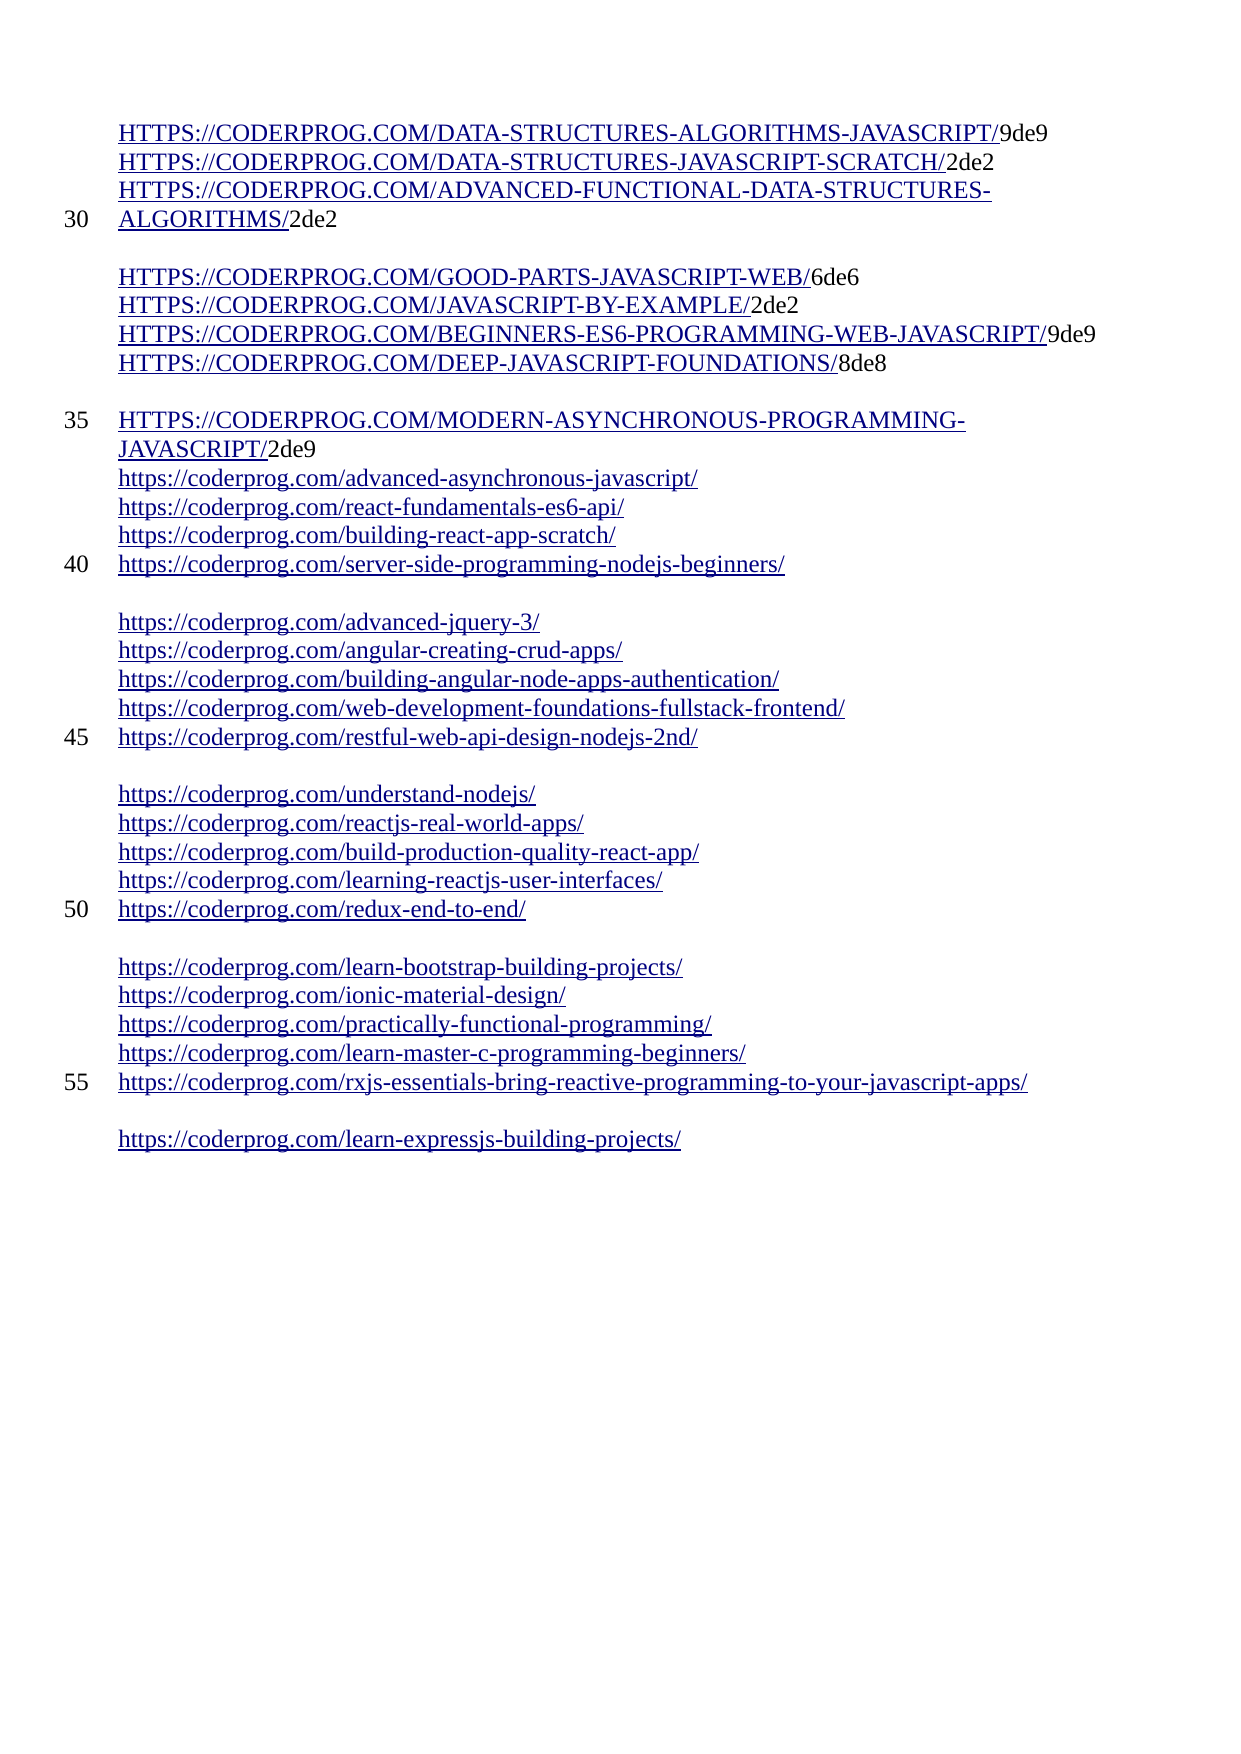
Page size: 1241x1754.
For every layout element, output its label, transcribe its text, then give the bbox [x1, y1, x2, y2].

text https://coderprog.com/learn-master-c-programming-beginners/ [118, 1038, 1122, 1067]
text HTTPS://CODERPROG.COM/JAVASCRIPT-BY-EXAMPLE/2de2 [118, 291, 1122, 319]
text HTTPS://CODERPROG.COM/ADVANCED-FUNCTIONAL-DATA-STRUCTURES-ALGORITHMS/2de2 [118, 176, 1122, 233]
text HTTPS://CODERPROG.COM/BEGINNERS-ES6-PROGRAMMING-WEB-JAVASCRIPT/9de9 [118, 319, 1122, 348]
text https://coderprog.com/redux-end-to-end/ [118, 894, 1122, 923]
text https://coderprog.com/ionic-material-design/ [118, 981, 1122, 1009]
text https://coderprog.com/understand-nodejs/ [118, 779, 1122, 808]
text https://coderprog.com/building-react-app-scratch/ [118, 521, 1122, 549]
text https://coderprog.com/server-side-programming-nodejs-beginners/ [118, 549, 1122, 578]
text HTTPS://CODERPROG.COM/DATA-STRUCTURES-JAVASCRIPT-SCRATCH/2de2 [118, 147, 1122, 176]
text https://coderprog.com/advanced-jquery-3/ [118, 607, 1122, 636]
text https://coderprog.com/practically-functional-programming/ [118, 1009, 1122, 1038]
text https://coderprog.com/react-fundamentals-es6-api/ [118, 492, 1122, 521]
text https://coderprog.com/web-development-foundations-fullstack-frontend/ [118, 693, 1122, 722]
text https://coderprog.com/restful-web-api-design-nodejs-2nd/ [118, 722, 1122, 751]
text https://coderprog.com/reactjs-real-world-apps/ [118, 808, 1122, 837]
text HTTPS://CODERPROG.COM/DATA-STRUCTURES-ALGORITHMS-JAVASCRIPT/9de9 [118, 118, 1122, 147]
text HTTPS://CODERPROG.COM/DEEP-JAVASCRIPT-FOUNDATIONS/8de8 [118, 348, 1122, 377]
text https://coderprog.com/learn-bootstrap-building-projects/ [118, 952, 1122, 981]
text https://coderprog.com/learn-expressjs-building-projects/ [118, 1124, 1122, 1153]
text https://coderprog.com/advanced-asynchronous-javascript/ [118, 463, 1122, 492]
text https://coderprog.com/build-production-quality-react-app/ [118, 837, 1122, 866]
text https://coderprog.com/building-angular-node-apps-authentication/ [118, 664, 1122, 693]
text https://coderprog.com/angular-creating-crud-apps/ [118, 636, 1122, 664]
text HTTPS://CODERPROG.COM/MODERN-ASYNCHRONOUS-PROGRAMMING-JAVASCRIPT/2de9 [118, 406, 1122, 463]
text HTTPS://CODERPROG.COM/GOOD-PARTS-JAVASCRIPT-WEB/6de6 [118, 262, 1122, 291]
text https://coderprog.com/rxjs-essentials-bring-reactive-programming-to-your-javascript-apps/ [118, 1067, 1122, 1096]
text https://coderprog.com/learning-reactjs-user-interfaces/ [118, 866, 1122, 894]
